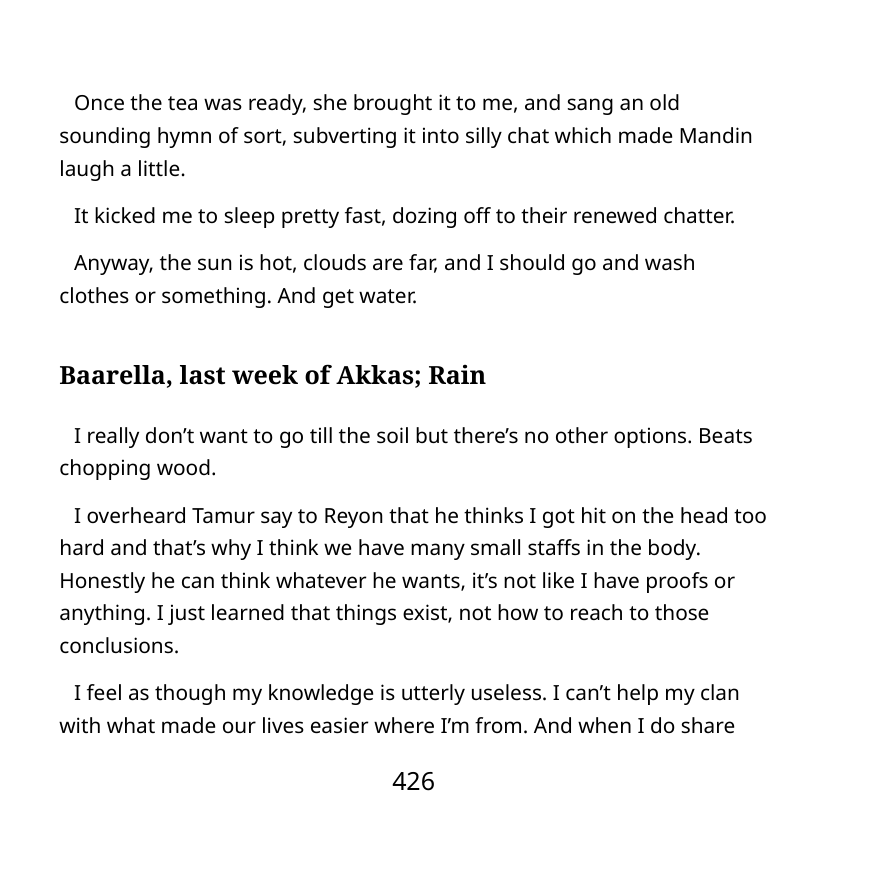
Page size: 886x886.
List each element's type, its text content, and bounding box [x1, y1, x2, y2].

text I overheard Tamur say to Reyon that he thinks I got hit on the head too hard and that’s why I think we have many small staffs in the body. Honestly he can think whatever he wants, it’s not like I have proofs or anything. I just learned that things exist, not how to reach to those conclusions. [59, 501, 768, 659]
text I really don’t want to go till the soil but there’s no other options. Beats chopping wood. [59, 421, 768, 482]
text Once the tea was ready, she brought it to me, and sang an old sounding hymn of sort, subverting it into silly chat which made Mandin laugh a little. [59, 88, 768, 182]
text Anyway, the sun is hot, clouds are far, and I should go and wash clothes or something. And get water. [59, 248, 768, 309]
subtitle Baarella, last week of Akkas; Rain [59, 357, 768, 391]
text It kicked me to sleep pretty fast, dozing off to their renewed chatter. [59, 201, 768, 229]
text I feel as though my knowledge is utterly useless. I can’t help my clan with what made our lives easier where I’m from. And when I do share [59, 678, 768, 739]
